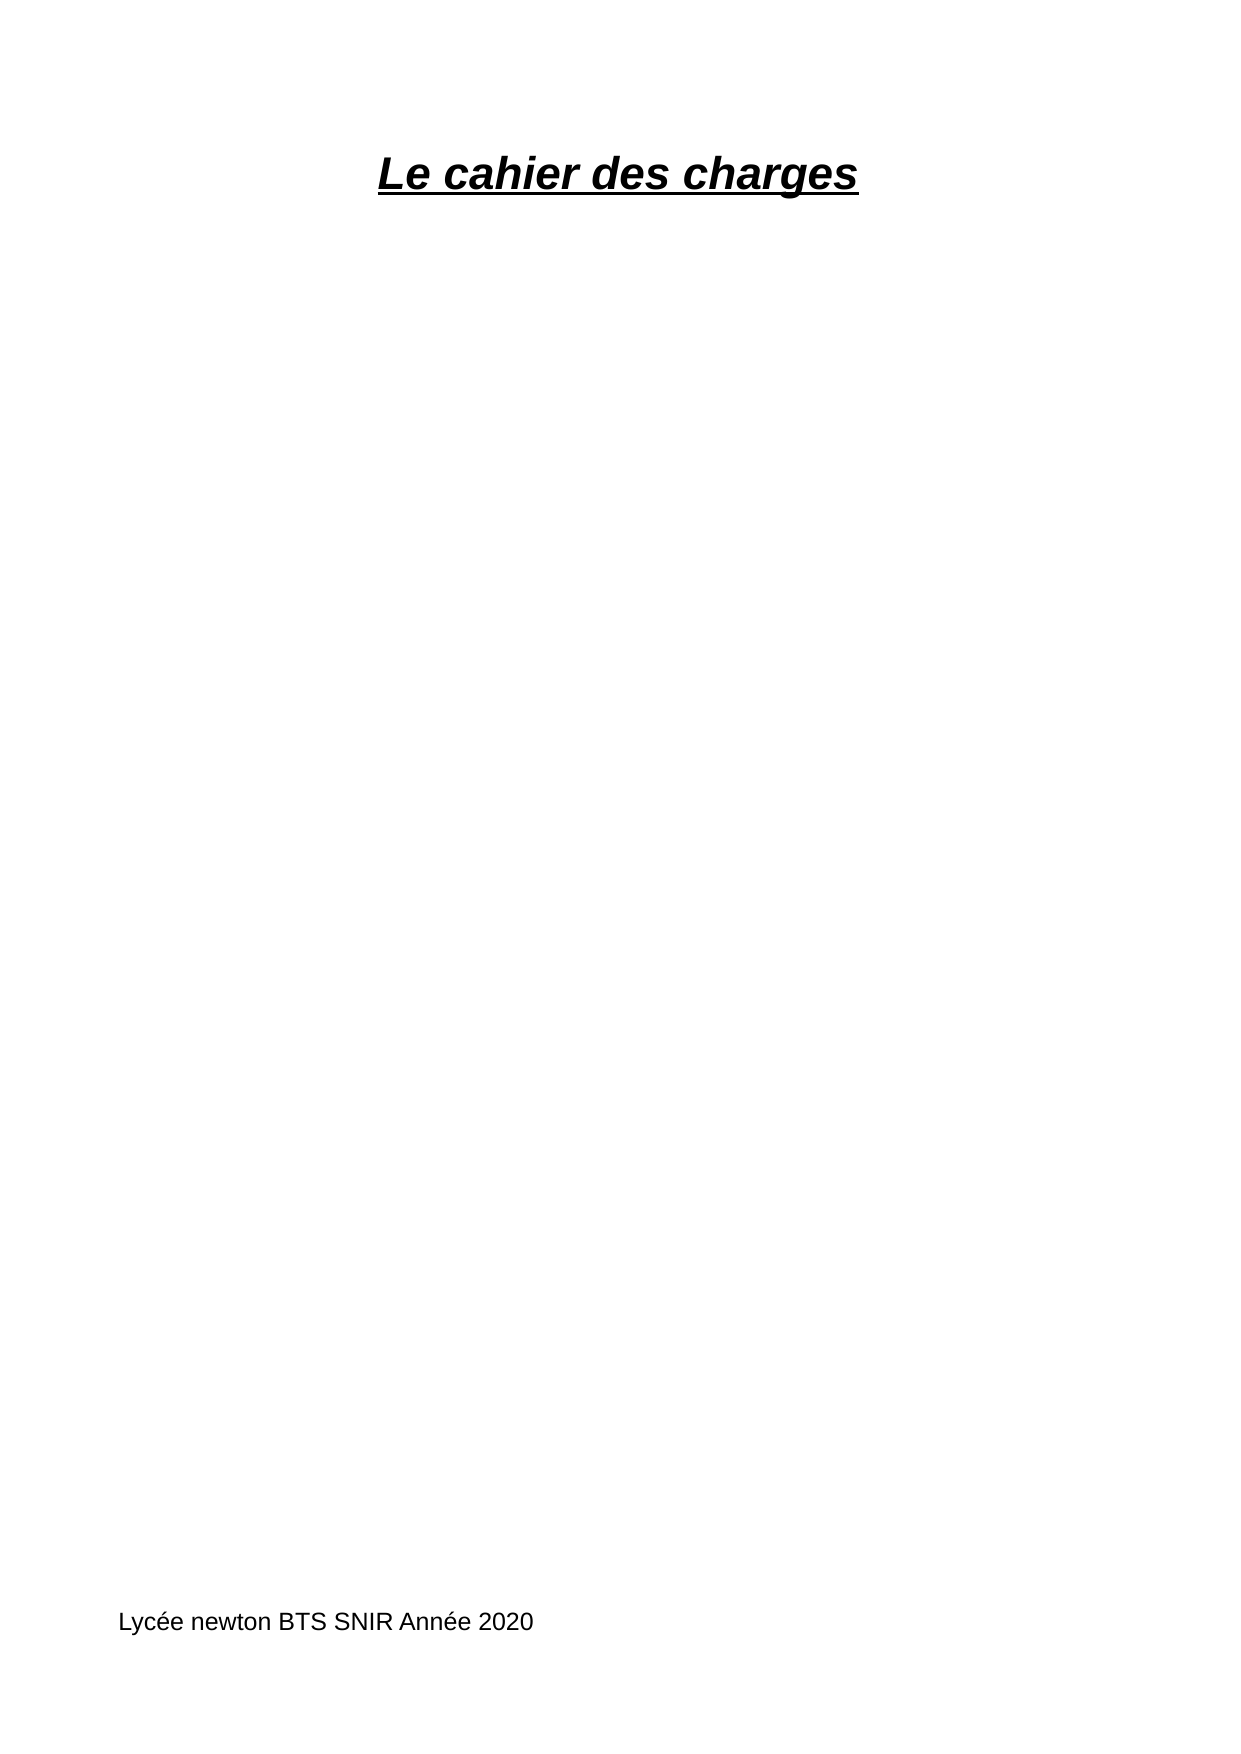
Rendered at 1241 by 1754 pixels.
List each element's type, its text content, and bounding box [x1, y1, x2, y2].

text Le cahier des charges [118, 147, 1122, 199]
